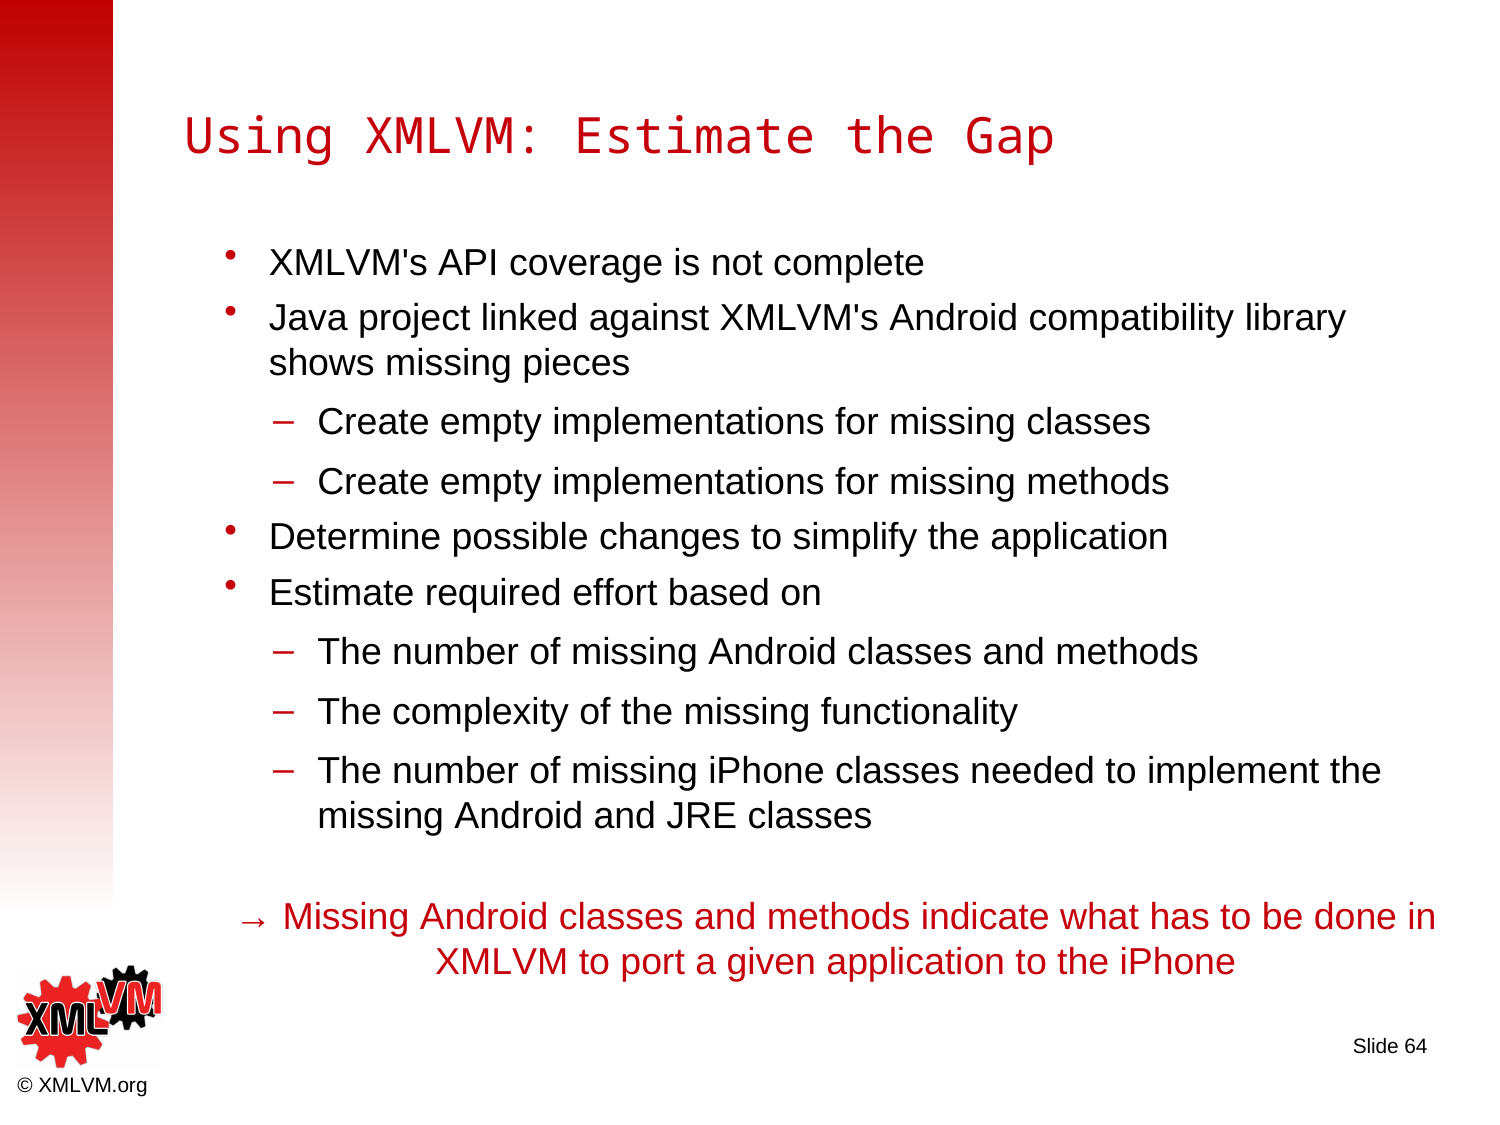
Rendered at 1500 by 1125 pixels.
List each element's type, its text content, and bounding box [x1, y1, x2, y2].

picture [16, 964, 164, 1069]
title Using XMLVM: Estimate the Gap [170, 74, 1447, 200]
list XMLVM's API coverage is not complete Java project linked against XMLVM's Android compatibility library shows missing pieces Create empty implementations for missing classes Create empty implementations for missing methods Determine possible changes to simplify the application Estimate required effort based on The number of missing Android classes and methods The complexity of the missing functionality The number of missing iPhone classes needed to implement the missing Android and JRE classes → Missing Android classes and methods indicate what has to be done in XMLVM to port a given application to the iPhone [224, 237, 1447, 986]
